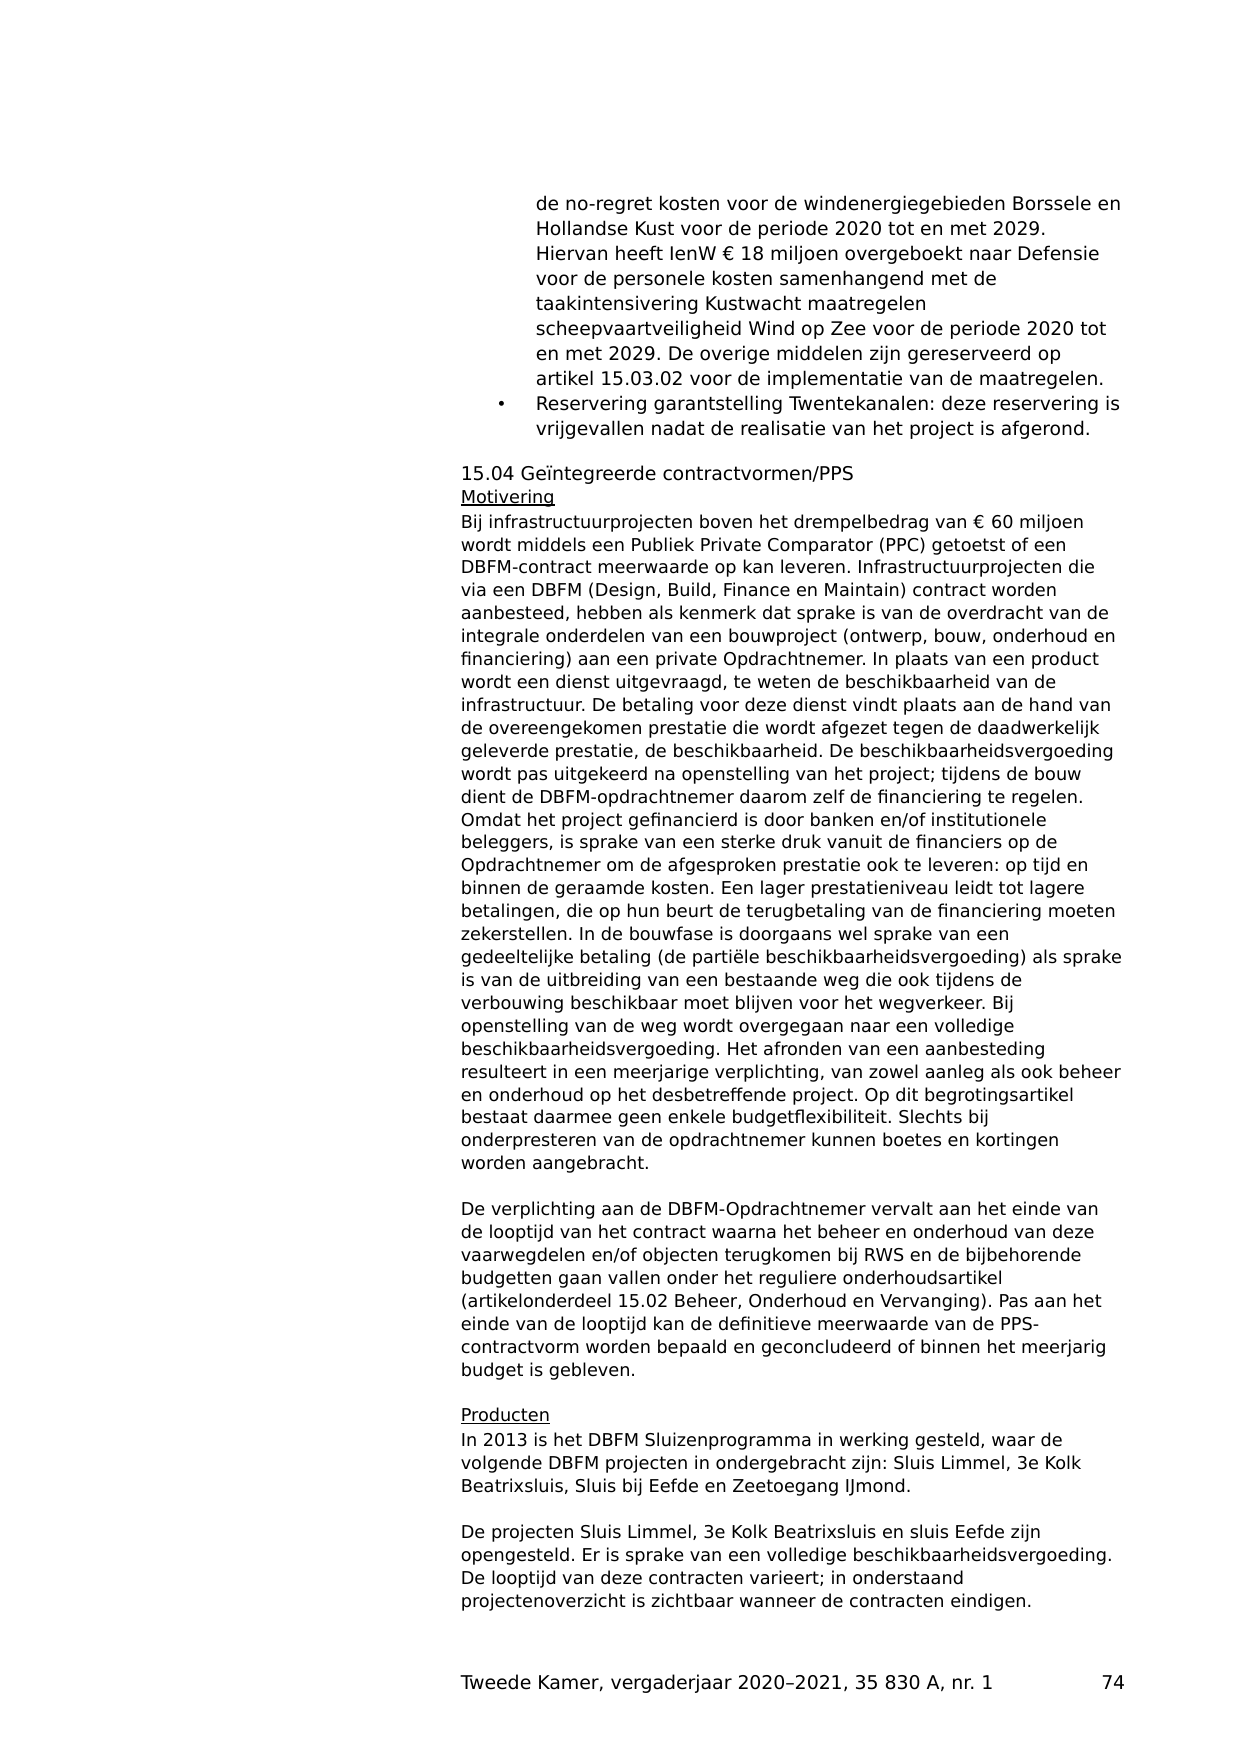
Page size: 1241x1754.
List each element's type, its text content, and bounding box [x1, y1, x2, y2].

text In 2013 is het DBFM Sluizenprogramma in werking gesteld, waar de volgende DBFM projecten in ondergebracht zijn: Sluis Limmel, 3e Kolk Beatrixsluis, Sluis bij Eefde en Zeetoegang IJmond. [461, 1428, 1125, 1497]
text De verplichting aan de DBFM-Opdrachtnemer vervalt aan het einde van de looptijd van het contract waarna het beheer en onderhoud van deze vaarwegdelen en/of objecten terugkomen bij RWS en de bijbehorende budgetten gaan vallen onder het reguliere onderhoudsartikel (artikelonderdeel 15.02 Beheer, Onderhoud en Vervanging). Pas aan het einde van de looptijd kan de definitieve meerwaarde van de PPS-contractvorm worden bepaald en geconcludeerd of binnen het meerjarig budget is gebleven. [461, 1197, 1125, 1381]
text Bij infrastructuurprojecten boven het drempelbedrag van € 60 miljoen wordt middels een Publiek Private Comparator (PPC) getoetst of een DBFM-contract meerwaarde op kan leveren. Infrastructuurprojecten die via een DBFM (Design, Build, Finance en Maintain) contract worden aanbesteed, hebben als kenmerk dat sprake is van de overdracht van de integrale onderdelen van een bouwproject (ontwerp, bouw, onderhoud en financiering) aan een private Opdrachtnemer. In plaats van een product wordt een dienst uitgevraagd, te weten de beschikbaarheid van de infrastructuur. De betaling voor deze dienst vindt plaats aan de hand van de overeengekomen prestatie die wordt afgezet tegen de daadwerkelijk geleverde prestatie, de beschikbaarheid. De beschikbaarheidsvergoeding wordt pas uitgekeerd na openstelling van het project; tijdens de bouw dient de DBFM-opdrachtnemer daarom zelf de financiering te regelen. Omdat het project gefinancierd is door banken en/of institutionele beleggers, is sprake van een sterke druk vanuit de financiers op de Opdrachtnemer om de afgesproken prestatie ook te leveren: op tijd en binnen de geraamde kosten. Een lager prestatieniveau leidt tot lagere betalingen, die op hun beurt de terugbetaling van de financiering moeten zekerstellen. In de bouwfase is doorgaans wel sprake van een gedeeltelijke betaling (de partiële beschikbaarheidsvergoeding) als sprake is van de uitbreiding van een bestaande weg die ook tijdens de verbouwing beschikbaar moet blijven voor het wegverkeer. Bij openstelling van de weg wordt overgegaan naar een volledige beschikbaarheidsvergoeding. Het afronden van een aanbesteding resulteert in een meerjarige verplichting, van zowel aanleg als ook beheer en onderhoud op het desbetreffende project. Op dit begrotingsartikel bestaat daarmee geen enkele budgetflexibiliteit. Slechts bij onderpresteren van de opdrachtnemer kunnen boetes en kortingen worden aangebracht. [461, 510, 1125, 1174]
title 15.04 Geïntegreerde contractvormen/PPS [461, 463, 1125, 485]
list Reservering garantstelling Twentekanalen: deze reservering is vrijgevallen nadat de realisatie van het project is afgerond. [498, 391, 1125, 441]
text Motivering [461, 485, 1125, 508]
text De projecten Sluis Limmel, 3e Kolk Beatrixsluis en sluis Eefde zijn opengesteld. Er is sprake van een volledige beschikbaarheidsvergoeding. De looptijd van deze contracten varieert; in onderstaand projectenoverzicht is zichtbaar wanneer de contracten eindigen. [461, 1520, 1125, 1612]
text Producten [461, 1403, 1125, 1426]
list de no-regret kosten voor de windenergiegebieden Borssele en Hollandse Kust voor de periode 2020 tot en met 2029. Hiervan heeft IenW € 18 miljoen overgeboekt naar Defensie voor de personele kosten samenhangend met de taakintensivering Kustwacht maatregelen scheepvaartveiligheid Wind op Zee voor de periode 2020 tot en met 2029. De overige middelen zijn gereserveerd op artikel 15.03.02 voor de implementatie van de maatregelen. [498, 191, 1125, 391]
